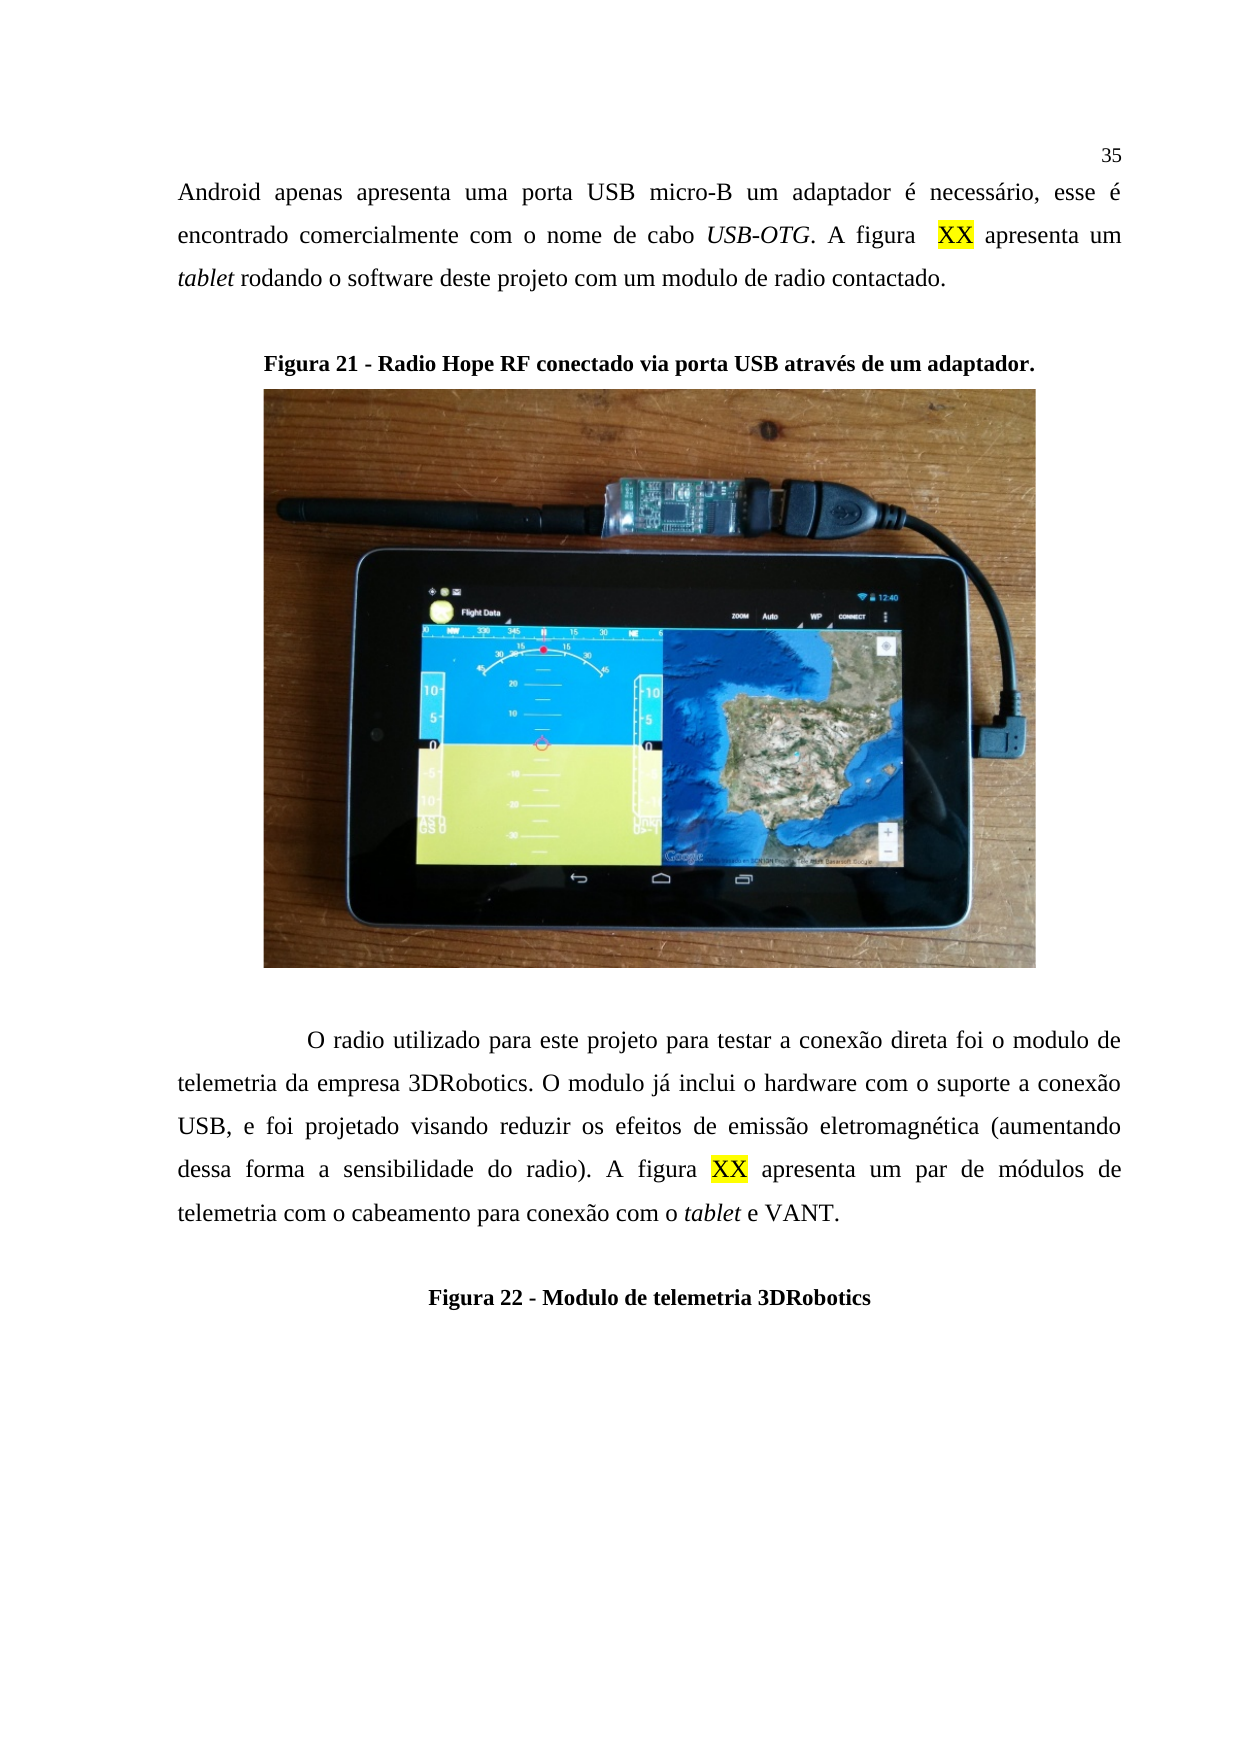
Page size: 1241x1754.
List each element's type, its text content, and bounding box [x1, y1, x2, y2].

picture [263, 389, 1036, 968]
text Android apenas apresenta uma porta USB micro-B um adaptador é necessário, esse é encontrado comercialmente com o nome de cabo USB-OTG. A figura XX apresenta um tablet rodando o software deste projeto com um modulo de radio contactado. [177, 177, 1122, 292]
list Modulo de telemetria 3DRobotics [177, 1284, 1122, 1310]
text O radio utilizado para este projeto para testar a conexão direta foi o modulo de telemetria da empresa 3DRobotics. O modulo já inclui o hardware com o suporte a conexão USB, e foi projetado visando reduzir os efeitos de emissão eletromagnética (aumentando dessa forma a sensibilidade do radio). A figura XX apresenta um par de módulos de telemetria com o cabeamento para conexão com o tablet e VANT. [177, 1025, 1122, 1226]
list Radio Hope RF conectado via porta USB através de um adaptador. [177, 350, 1122, 376]
